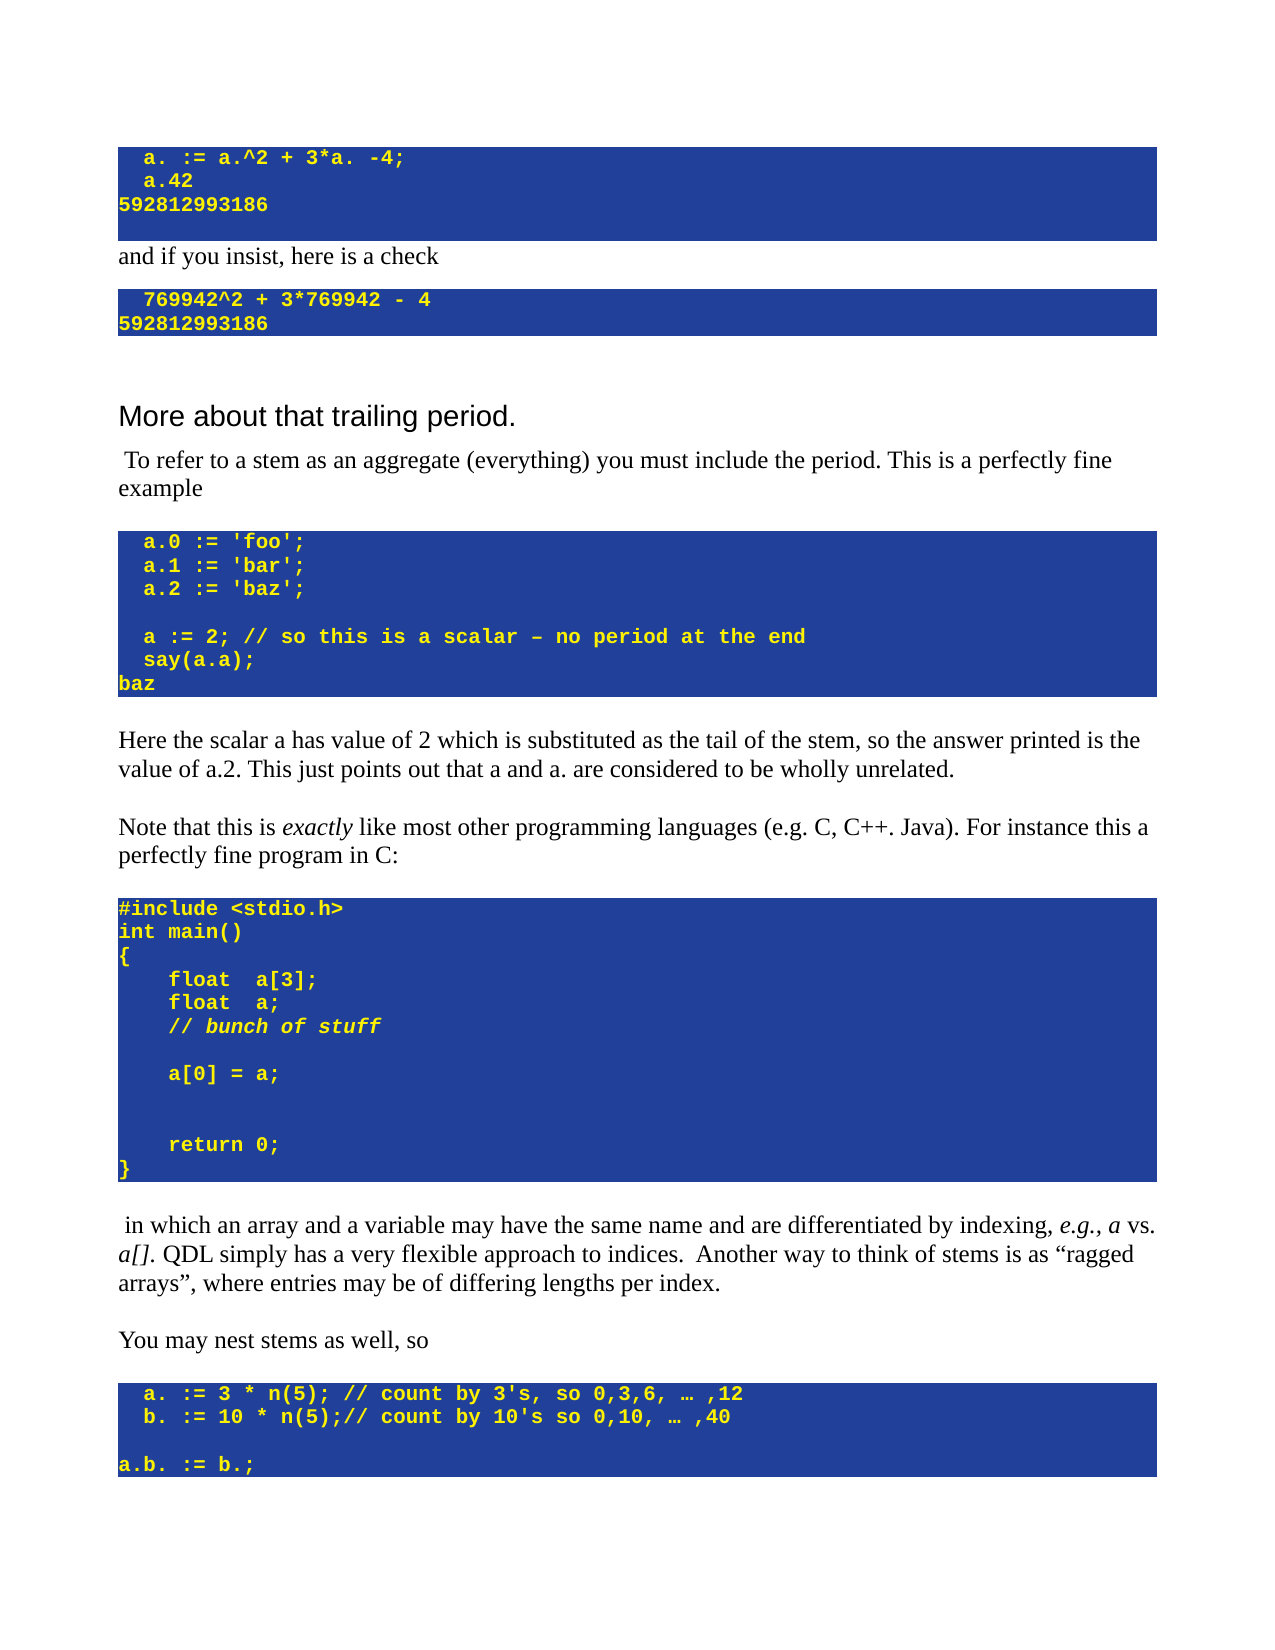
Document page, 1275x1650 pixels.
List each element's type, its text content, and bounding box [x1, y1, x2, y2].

text a.2 := 'baz'; [118, 578, 1157, 602]
text a[0] = a; [118, 1063, 1157, 1087]
text baz [118, 673, 1157, 697]
text a.1 := 'bar'; [118, 555, 1157, 578]
text You may nest stems as well, so [118, 1325, 1157, 1354]
subtitle More about that trailing period. [118, 398, 1157, 432]
text Here the scalar a has value of 2 which is substituted as the tail of the stem, so the answer printed is the value of a.2. This just points out that a and a. are considered to be wholly unrelated. Note that this is exactly like most other programming languages (e.g. C, C++. Java). For instance this a perfectly fine program in C: [118, 725, 1157, 898]
text b. := 10 * n(5);// count by 10's so 0,10, … ,40 [118, 1406, 1157, 1430]
text float a; [118, 992, 1157, 1016]
text a.0 := 'foo'; [118, 531, 1157, 555]
text in which an array and a variable may have the same name and are differentiated by indexing, e.g., a vs. a[]. QDL simply has a very flexible approach to indices. Another way to think of stems is as “ragged arrays”, where entries may be of differing lengths per index. [118, 1210, 1157, 1297]
text 769942^2 + 3*769942 - 4 [118, 289, 1157, 313]
text a := 2; // so this is a scalar – no period at the end [118, 626, 1157, 649]
text a.b. := b.; [118, 1454, 1157, 1477]
text 592812993186 [118, 313, 1157, 336]
text int main() [118, 921, 1157, 945]
text To refer to a stem as an aggregate (everything) you must include the period. This is a perfectly fine example [118, 445, 1157, 502]
text say(a.a); [118, 649, 1157, 673]
text a.42 [118, 171, 1157, 194]
text return 0; [118, 1134, 1157, 1158]
text a. := 3 * n(5); // count by 3's, so 0,3,6, … ,12 [118, 1383, 1157, 1406]
text 592812993186 [118, 194, 1157, 241]
text a. := a.^2 + 3*a. -4; [118, 147, 1157, 171]
text and if you insist, here is a check [118, 241, 1157, 270]
text // bunch of stuff [118, 1016, 1157, 1040]
text { [118, 945, 1157, 969]
text float a[3]; [118, 969, 1157, 992]
text } [118, 1158, 1157, 1182]
text #include <stdio.h> [118, 898, 1157, 921]
